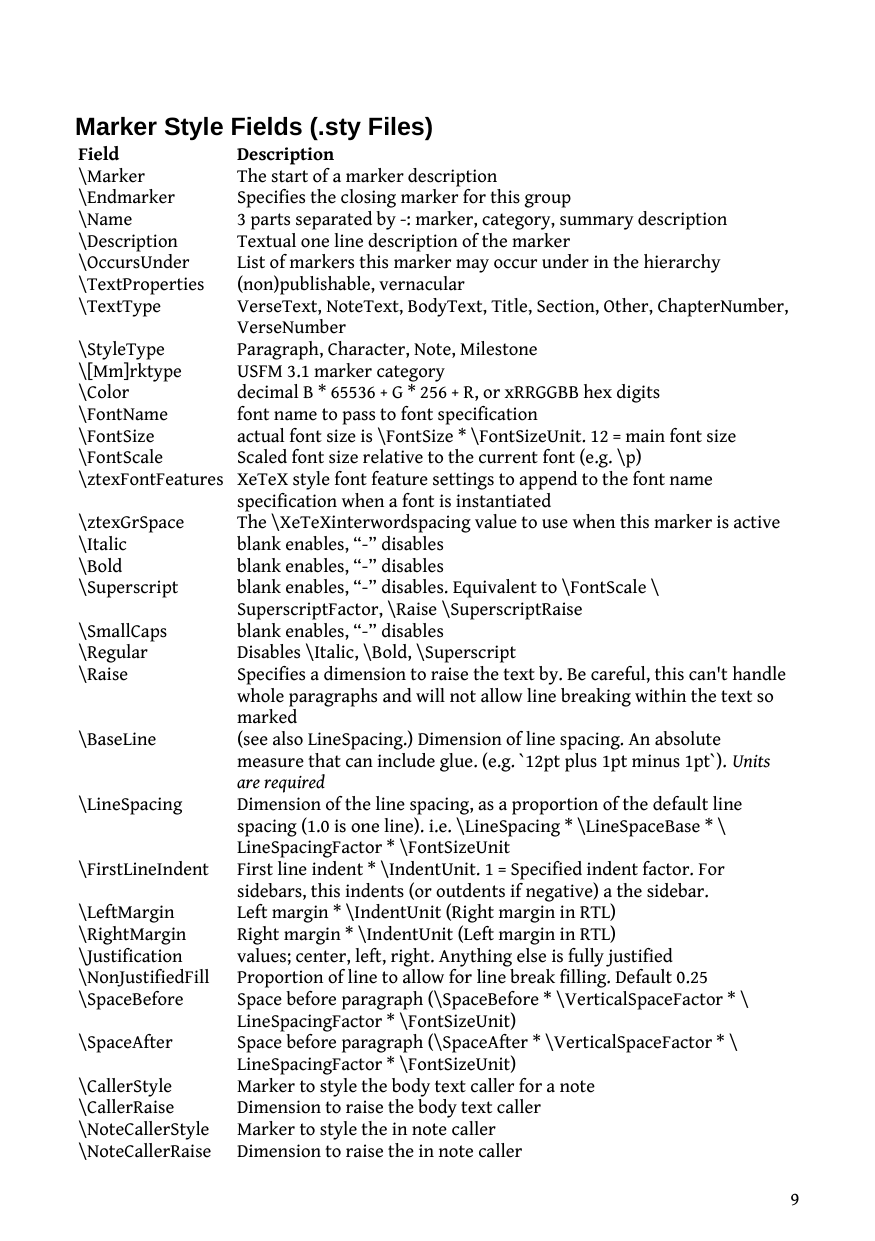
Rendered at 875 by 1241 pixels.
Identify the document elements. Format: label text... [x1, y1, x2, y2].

table_cell \Marker [75, 166, 234, 187]
table_cell 3 parts separated by -: marker, category, summary description [234, 209, 794, 231]
table_cell Specifies the closing marker for this group [234, 188, 794, 209]
table_cell Marker to style the in note caller [234, 1119, 794, 1141]
table_cell (non)publishable, vernacular [234, 274, 794, 296]
table_cell (see also LineSpacing.) Dimension of line spacing. An absolute measure that can include glue. (e.g. `12pt plus 1pt minus 1pt`). Units are required [234, 729, 794, 794]
table_cell \Regular [75, 643, 234, 664]
table_cell List of markers this marker may occur under in the hierarchy [234, 253, 794, 274]
table_cell \TextType [75, 296, 234, 339]
table_cell \OccursUnder [75, 253, 234, 274]
table_cell \Superscript [75, 578, 234, 621]
table_cell \Italic [75, 534, 234, 556]
table_cell Left margin * \IndentUnit (Right margin in RTL) [234, 903, 794, 924]
table_header Description [234, 144, 794, 166]
table_cell \FontSize [75, 426, 234, 447]
table_cell \NoteCallerRaise [75, 1141, 234, 1162]
table_cell blank enables, “-” disables. Equivalent to \FontScale \SuperscriptFactor, \Raise \SuperscriptRaise [234, 578, 794, 621]
table_cell Scaled font size relative to the current font (e.g. \p) [234, 448, 794, 469]
table_cell \LeftMargin [75, 903, 234, 924]
table_cell \SpaceBefore [75, 989, 234, 1032]
table_cell \⁠NonJustifiedFill [75, 968, 234, 989]
table_cell \FontScale [75, 448, 234, 469]
table_cell The start of a marker description [234, 166, 794, 187]
table_cell Marker to style the body text caller for a note [234, 1076, 794, 1097]
table_cell \NoteCallerStyle [75, 1119, 234, 1141]
table_cell \StyleType [75, 339, 234, 361]
table_cell Space before paragraph (\SpaceBefore * \VerticalSpaceFactor * \LineSpacingFactor * \FontSizeUnit) [234, 989, 794, 1032]
table_cell \TextProperties [75, 274, 234, 296]
table_cell \Justification [75, 946, 234, 967]
table_cell \⁠FirstLineIndent [75, 859, 234, 902]
table_cell Space before paragraph (\SpaceAfter * \VerticalSpaceFactor * \LineSpacingFactor * \FontSizeUnit) [234, 1033, 794, 1076]
table_cell The \XeTeXinterwordspacing value to use when this marker is active [234, 513, 794, 534]
table_cell \⁠ztexFontFeatures [75, 469, 234, 512]
table_cell \Name [75, 209, 234, 231]
table_cell font name to pass to font specification [234, 404, 794, 426]
table_cell \CallerStyle [75, 1076, 234, 1097]
table_cell Right margin * \IndentUnit (Left margin in RTL) [234, 924, 794, 946]
table_cell blank enables, “-” disables [234, 534, 794, 556]
table_cell \Color [75, 383, 234, 404]
table_cell Dimension to raise the body text caller [234, 1098, 794, 1119]
subtitle Marker Style Fields (.sty Files) [75, 112, 799, 141]
table_header Field [75, 144, 234, 166]
table_cell Textual one line description of the marker [234, 231, 794, 252]
table_cell USFM 3.1 marker category [234, 361, 794, 382]
table_cell blank enables, “-” disables [234, 556, 794, 577]
table_cell Paragraph, Character, Note, Milestone [234, 339, 794, 361]
table_cell \FontName [75, 404, 234, 426]
table_cell Dimension to raise the in note caller [234, 1141, 794, 1162]
table_cell \[Mm]rktype [75, 361, 234, 382]
table_cell Dimension of the line spacing, as a proportion of the default line spacing (1.0 is one line). i.e. \LineSpacing * \LineSpaceBase * \LineSpacingFactor * \FontSizeUnit [234, 794, 794, 859]
table_cell \CallerRaise [75, 1098, 234, 1119]
table_cell \SpaceAfter [75, 1033, 234, 1076]
table_cell values; center, left, right. Anything else is fully justified [234, 946, 794, 967]
table_cell \Raise [75, 664, 234, 729]
table_cell actual font size is \FontSize * \FontSizeUnit. 12 = main font size [234, 426, 794, 447]
table_cell \LineSpacing [75, 794, 234, 859]
table_cell \ztexGrSpace [75, 513, 234, 534]
table_cell \Bold [75, 556, 234, 577]
table_cell VerseText, NoteText, BodyText, Title, Section, Other, ChapterNumber, VerseNumber [234, 296, 794, 339]
table_cell \Endmarker [75, 188, 234, 209]
table_cell Disables \Italic, \Bold, \Superscript [234, 643, 794, 664]
table_cell decimal B * 65536 + G * 256 + R, or xRRGGBB hex digits [234, 383, 794, 404]
table_cell Specifies a dimension to raise the text by. Be careful, this can't handle whole paragraphs and will not allow line breaking within the text so marked [234, 664, 794, 729]
table_cell \Description [75, 231, 234, 252]
table_cell Proportion of line to allow for line break filling. Default 0.25 [234, 968, 794, 989]
table_cell XeTeX style font feature settings to append to the font name specification when a font is instantiated [234, 469, 794, 512]
table_cell \RightMargin [75, 924, 234, 946]
table_cell \BaseLine [75, 729, 234, 794]
table_cell \SmallCaps [75, 621, 234, 642]
table_cell First line indent * \IndentUnit. 1 = Specified indent factor. For sidebars, this indents (or outdents if negative) a the sidebar. [234, 859, 794, 902]
table_cell blank enables, “-” disables [234, 621, 794, 642]
